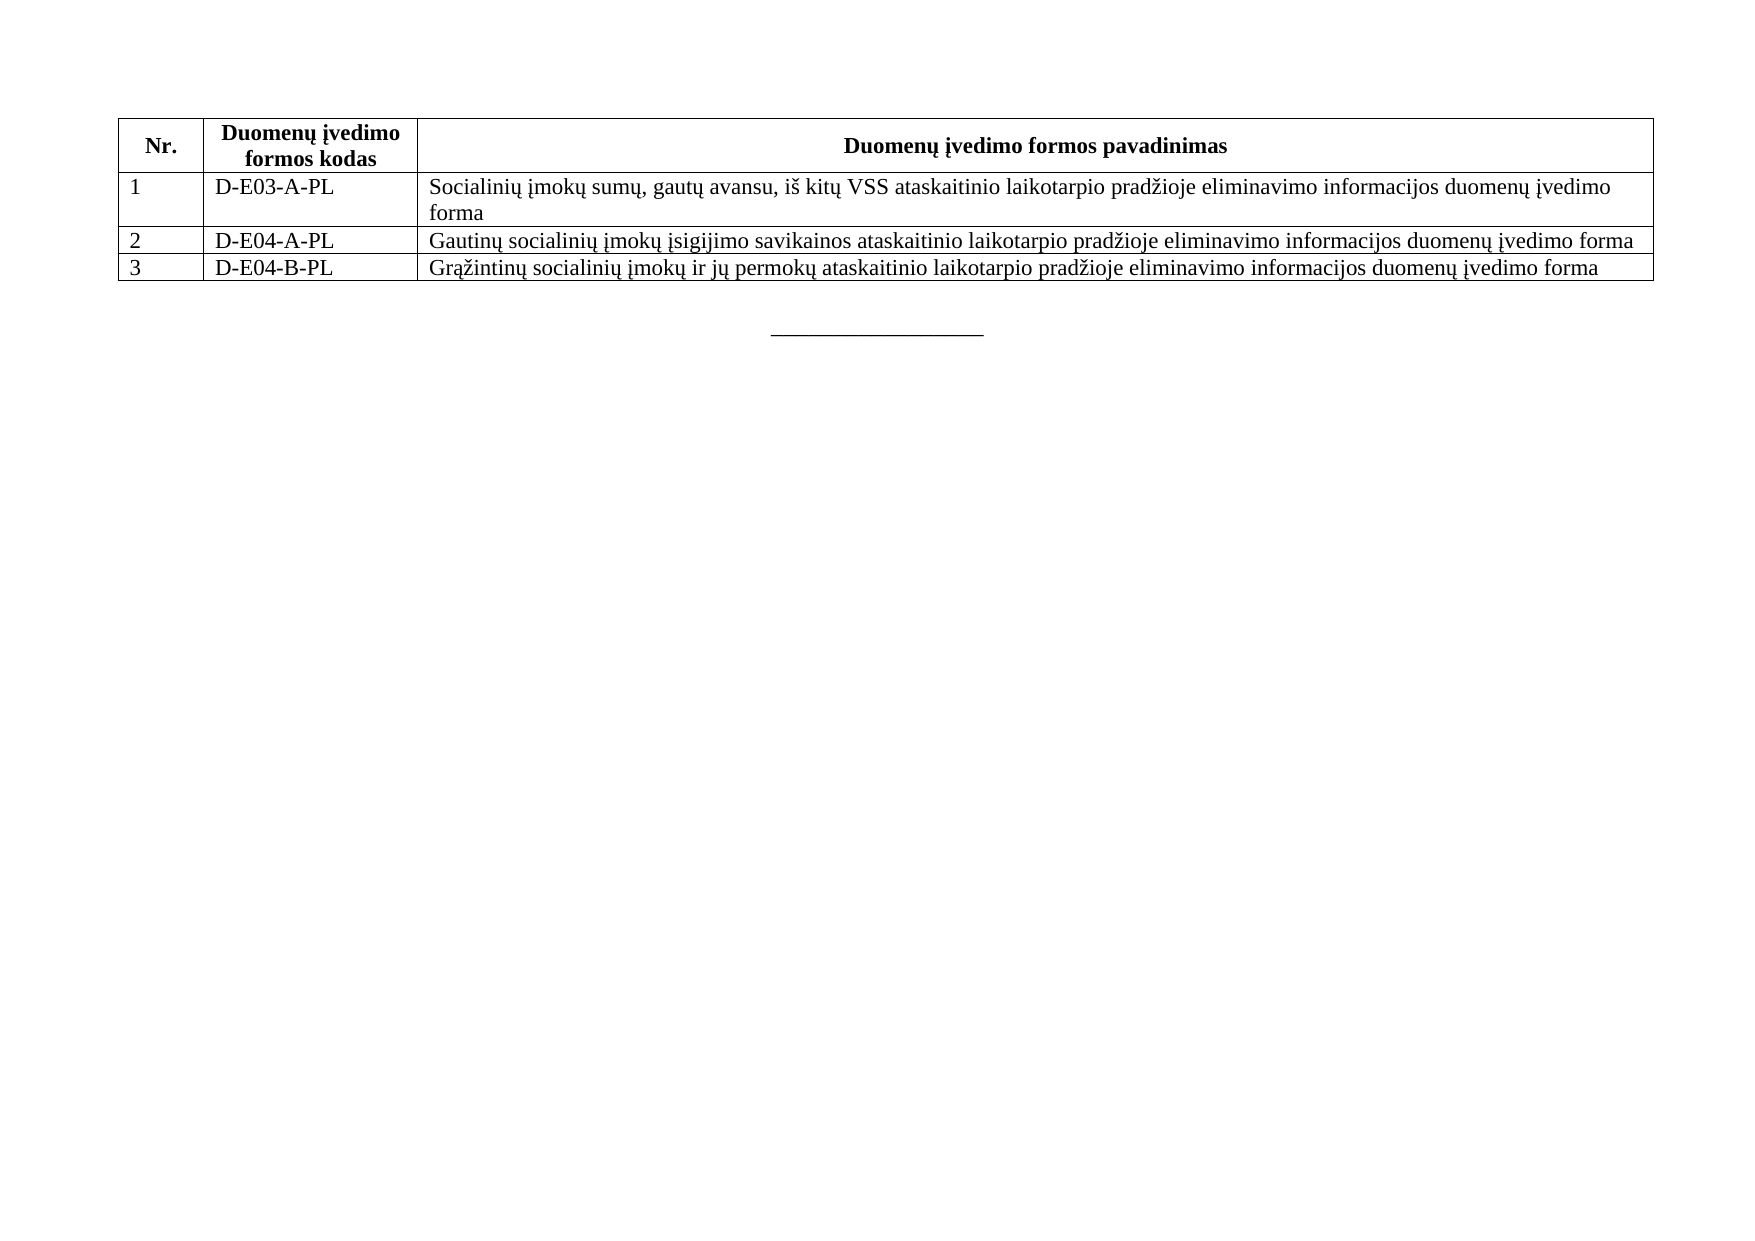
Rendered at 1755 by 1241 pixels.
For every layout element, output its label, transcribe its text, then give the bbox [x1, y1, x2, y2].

table_header Nr. [119, 119, 203, 172]
table_cell 3 [119, 254, 203, 280]
table_cell Gautinų socialinių įmokų įsigijimo savikainos ataskaitinio laikotarpio pradžioje eliminavimo informacijos duomenų įvedimo forma [418, 227, 1653, 253]
table_header Duomenų įvedimo formos pavadinimas [418, 119, 1653, 172]
table_cell Grąžintinų socialinių įmokų ir jų permokų ataskaitinio laikotarpio pradžioje eliminavimo informacijos duomenų įvedimo forma [418, 254, 1653, 280]
text _________________ [118, 310, 1636, 339]
table_cell D-E04-A-PL [204, 227, 417, 253]
table_cell D-E04-B-PL [204, 254, 417, 280]
table_header Duomenų įvedimo formos kodas [204, 119, 417, 172]
table_cell 2 [119, 227, 203, 253]
table_cell Socialinių įmokų sumų, gautų avansu, iš kitų VSS ataskaitinio laikotarpio pradžioje eliminavimo informacijos duomenų įvedimo forma [418, 173, 1653, 226]
table_cell 1 [119, 173, 203, 226]
table_cell D-E03-A-PL [204, 173, 417, 226]
